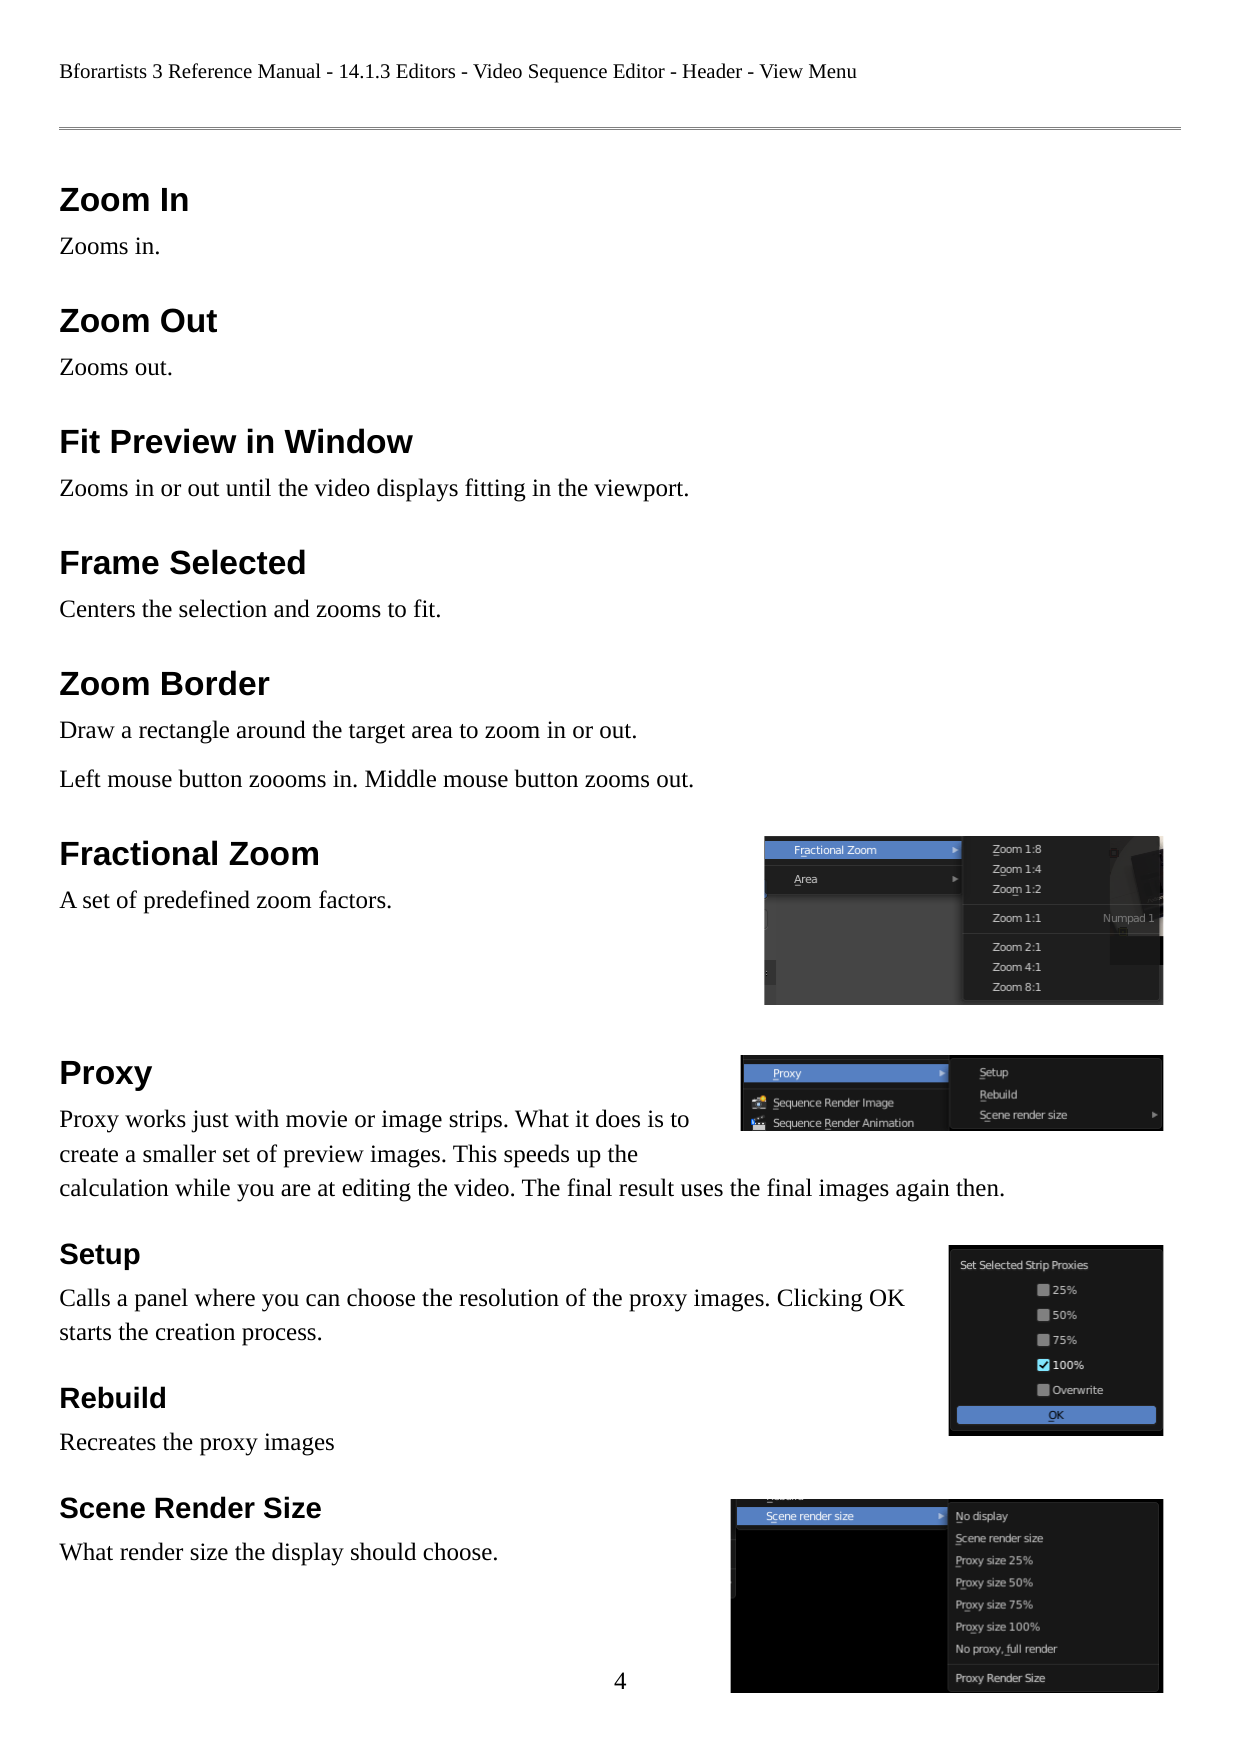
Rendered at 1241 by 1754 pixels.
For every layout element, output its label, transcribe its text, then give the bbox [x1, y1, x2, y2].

picture [730, 1499, 1164, 1693]
subtitle Fractional Zoom [59, 834, 1181, 872]
subtitle Zoom In [59, 179, 1181, 218]
text Recreates the proxy images [59, 1427, 1181, 1456]
text Left mouse button zoooms in. Middle mouse button zooms out. [59, 764, 1181, 793]
picture [740, 1055, 1164, 1131]
picture [764, 836, 1164, 1005]
text Zooms out. [59, 352, 1181, 381]
text Zooms in. [59, 231, 1181, 259]
subtitle Proxy [59, 1053, 1181, 1092]
subtitle [1164, 1381, 1181, 1415]
picture [948, 1245, 1164, 1436]
text Zooms in or out until the video displays fitting in the viewport. [59, 473, 1181, 502]
subtitle Fit Preview in Window [59, 422, 1181, 460]
text Centers the selection and zooms to fit. [59, 594, 1181, 623]
text What render size the display should choose. [59, 1537, 730, 1566]
subtitle Setup [59, 1237, 1181, 1271]
text Proxy works just with movie or image strips. What it does is to create a smaller set of preview images. This speeds up the calculation while you are at editing the video. The final result uses the final images again then. [59, 1104, 1181, 1202]
subtitle Frame Selected [59, 543, 1181, 581]
subtitle Zoom Border [59, 664, 1181, 702]
text A set of predefined zoom factors. [59, 885, 764, 914]
text Draw a rectangle around the target area to zoom in or out. [59, 715, 1181, 744]
text Calls a panel where you can choose the resolution of the proxy images. Clicking OK starts the creation process. [59, 1283, 948, 1346]
subtitle Zoom Out [59, 301, 1181, 339]
subtitle Rebuild [59, 1381, 948, 1415]
subtitle Scene Render Size [59, 1491, 1181, 1525]
